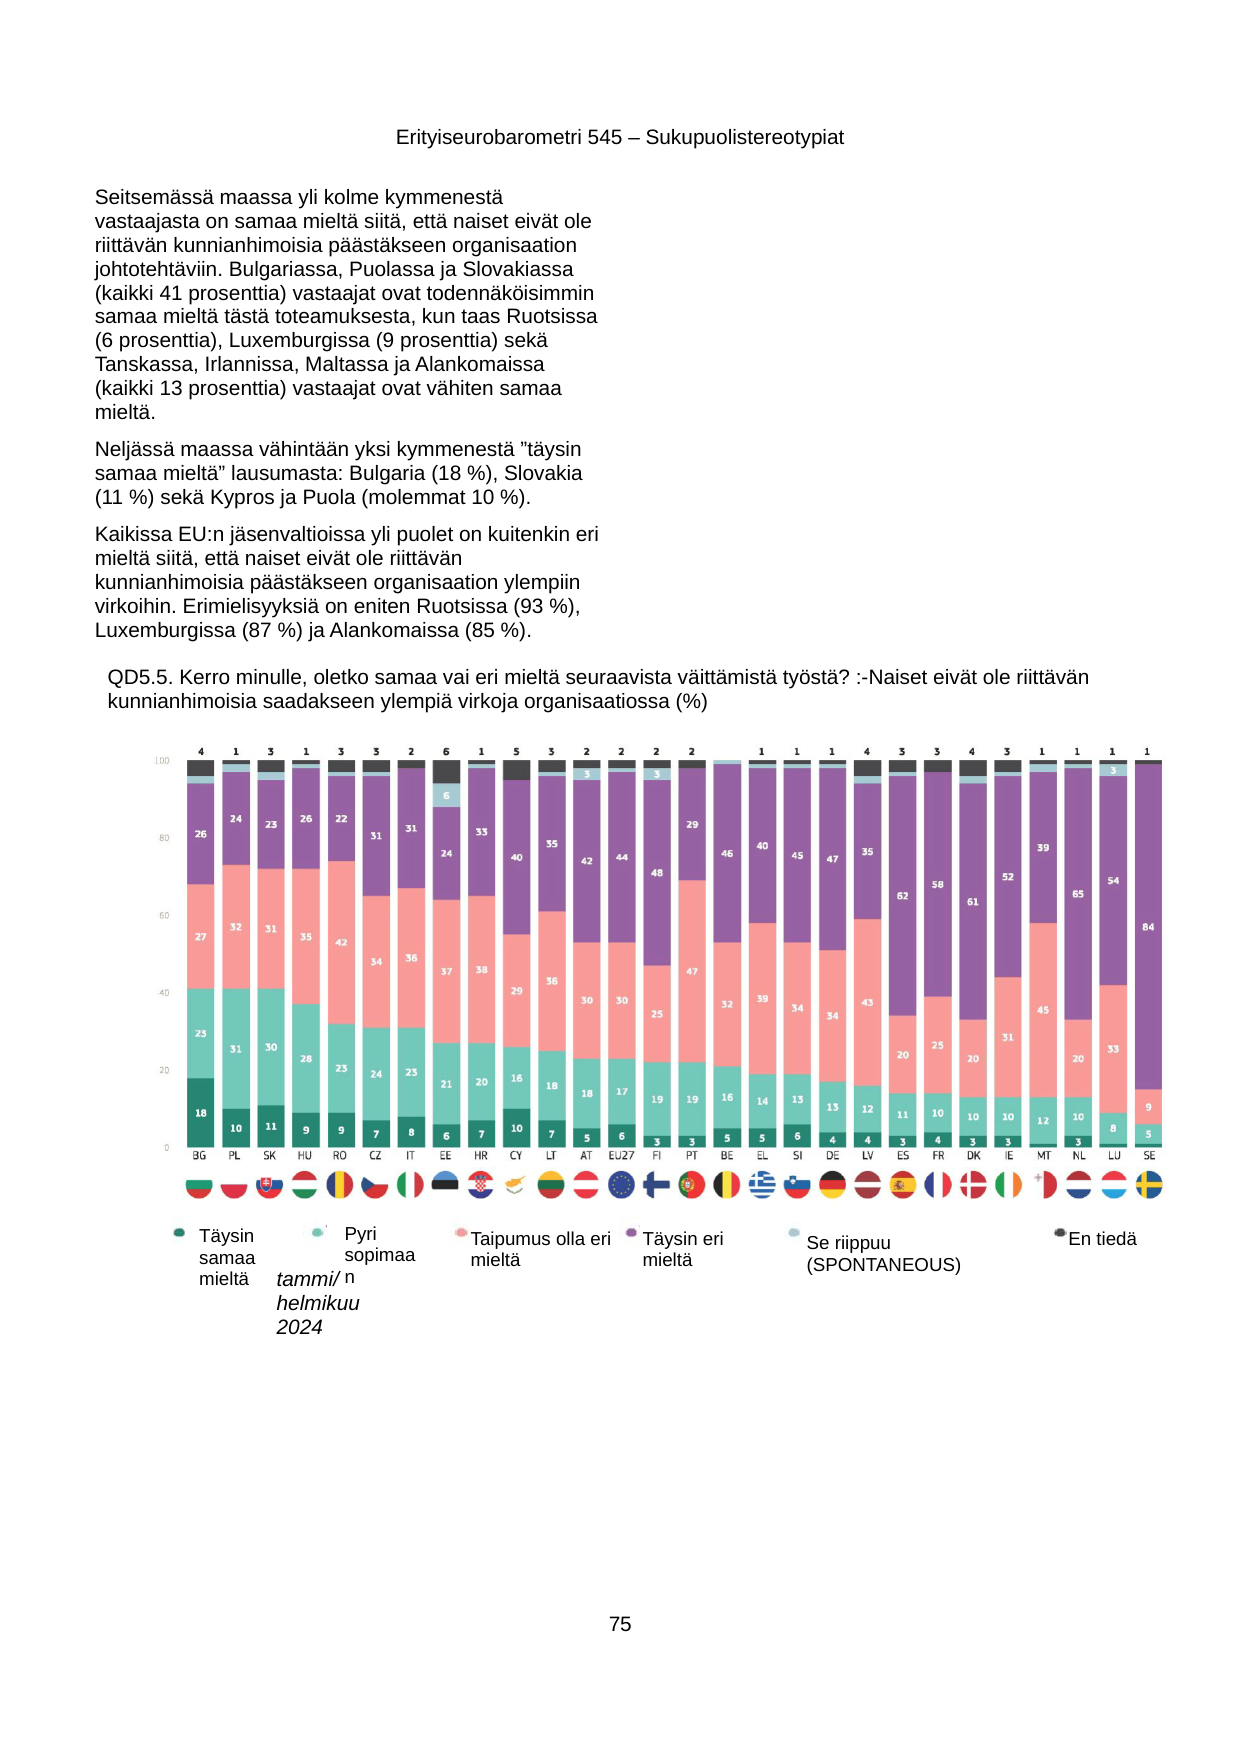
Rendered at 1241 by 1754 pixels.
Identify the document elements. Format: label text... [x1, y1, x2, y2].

text Neljässä maassa vähintään yksi kymmenestä ”täysin samaa mieltä” lausumasta: Bulgaria (18 %), Slovakia (11 %) sekä Kypros ja Puola (molemmat 10 %). [94, 437, 605, 509]
picture [167, 1210, 1067, 1248]
text Kaikissa EU:n jäsenvaltioissa yli puolet on kuitenkin eri mieltä siitä, että naiset eivät ole riittävän kunnianhimoisia päästäkseen organisaation ylempiin virkoihin. Erimielisyyksiä on eniten Ruotsissa (93 %), Luxemburgissa (87 %) ja Alankomaissa (85 %). [94, 522, 605, 642]
picture [143, 740, 1167, 1206]
text Seitsemässä maassa yli kolme kymmenestä vastaajasta on samaa mieltä siitä, että naiset eivät ole riittävän kunnianhimoisia päästäkseen organisaation johtotehtäviin. Bulgariassa, Puolassa ja Slovakiassa (kaikki 41 prosenttia) vastaajat ovat todennäköisimmin samaa mieltä tästä toteamuksesta, kun taas Ruotsissa (6 prosenttia), Luxemburgissa (9 prosenttia) sekä Tanskassa, Irlannissa, Maltassa ja Alankomaissa (kaikki 13 prosenttia) vastaajat ovat vähiten samaa mieltä. [94, 184, 605, 424]
